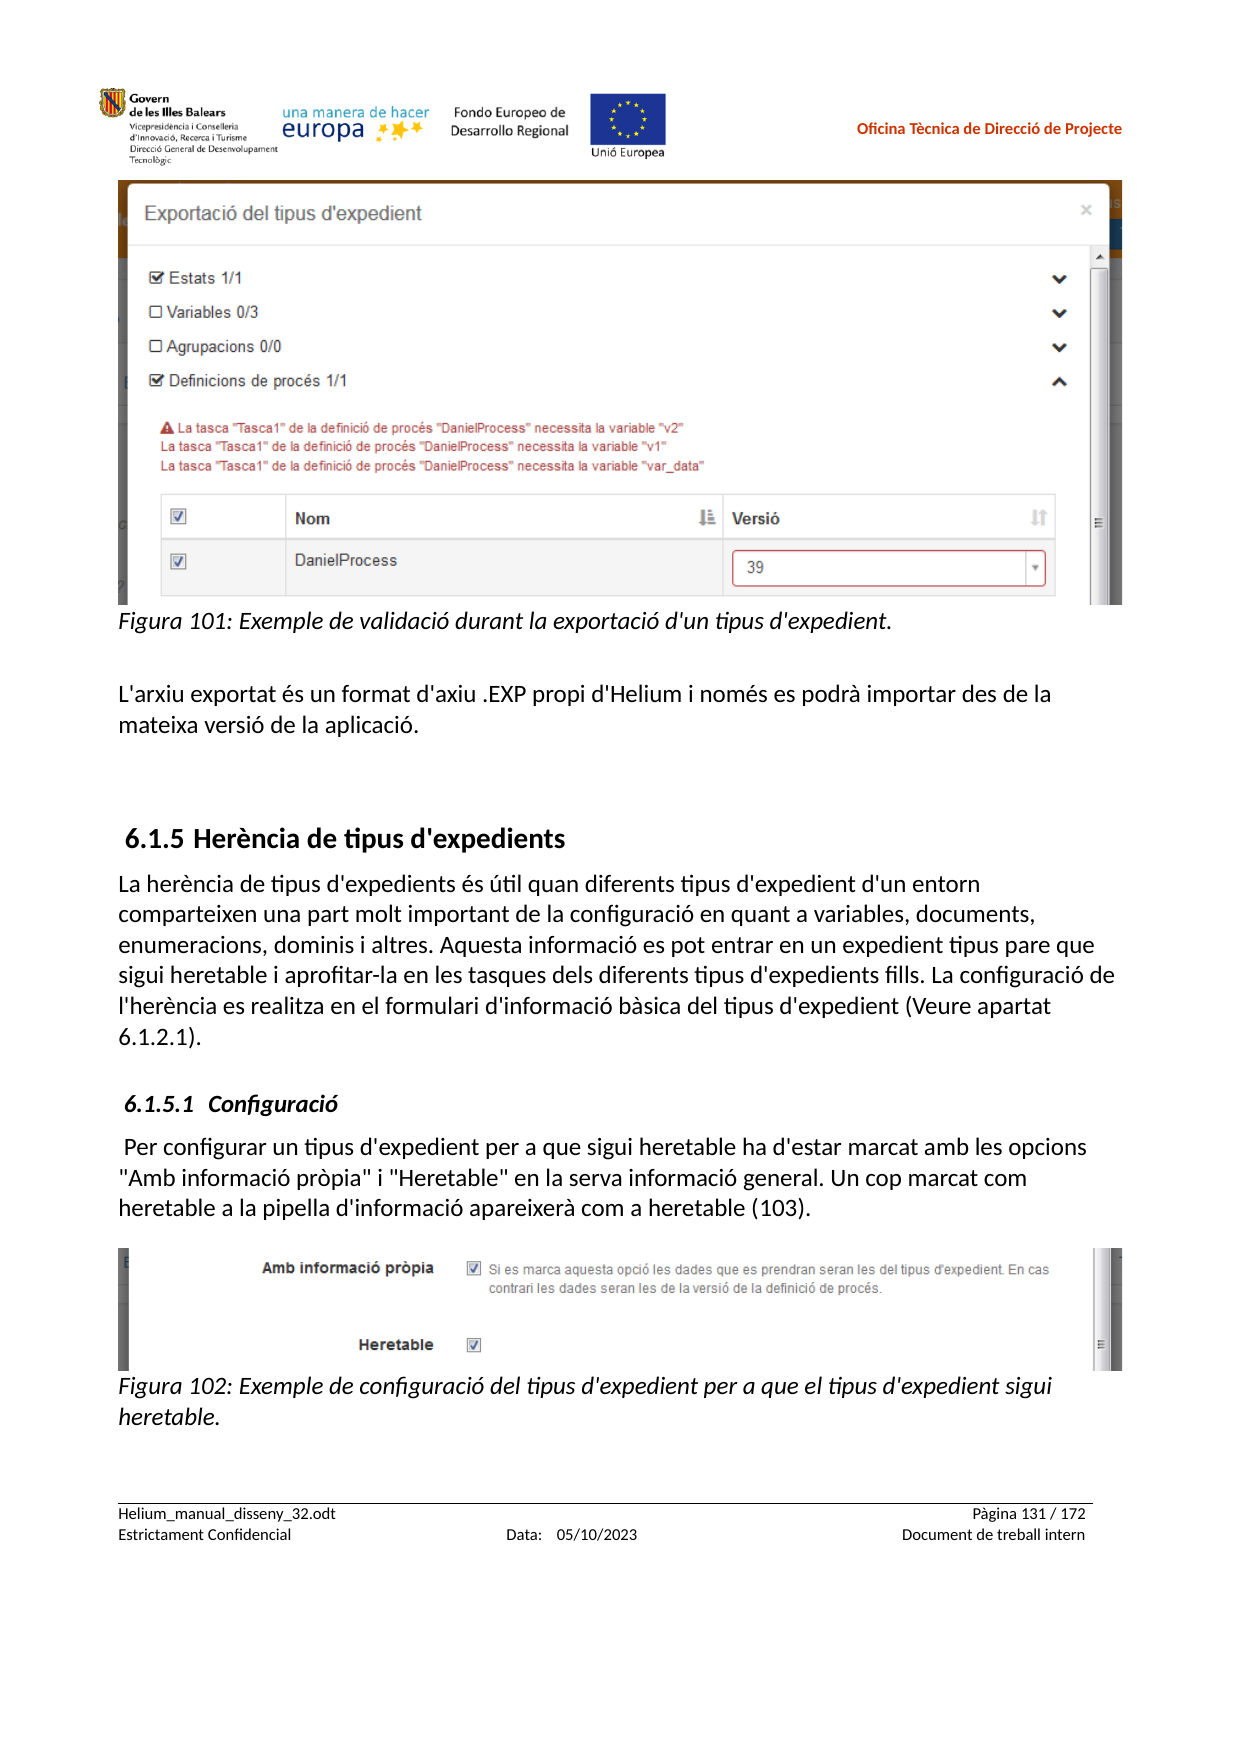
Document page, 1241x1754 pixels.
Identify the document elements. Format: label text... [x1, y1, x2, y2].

subtitle Herència de tipus d'expedients [118, 820, 1122, 856]
picture [118, 1248, 1123, 1371]
text Per configurar un tipus d'expedient per a que sigui heretable ha d'estar marcat amb les opcions "Amb informació pròpia" i "Heretable" en la serva informació general. Un cop marcat com heretable a la pipella d'informació apareixerà com a heretable (103). [118, 1132, 1122, 1223]
picture [118, 180, 1123, 605]
text Figura 101: Exemple de validació durant la exportació d'un tipus d'expedient. [118, 605, 1122, 635]
picture [99, 87, 668, 166]
text Figura 102: Exemple de configuració del tipus d'expedient per a que el tipus d'expedient sigui heretable. [118, 1371, 1122, 1431]
text La herència de tipus d'expedients és útil quan diferents tipus d'expedient d'un entorn comparteixen una part molt important de la configuració en quant a variables, documents, enumeracions, dominis i altres. Aquesta informació es pot entrar en un expedient tipus pare que sigui heretable i aprofitar-la en les tasques dels diferents tipus d'expedients fills. La configuració de l'herència es realitza en el formulari d'informació bàsica del tipus d'expedient (Veure apartat 6.1.2.1). [118, 868, 1122, 1051]
subtitle Configuració [118, 1089, 1122, 1119]
text L'arxiu exportat és un format d'axiu .EXP propi d'Helium i només es podrà importar des de la mateixa versió de la aplicació. [118, 678, 1122, 739]
